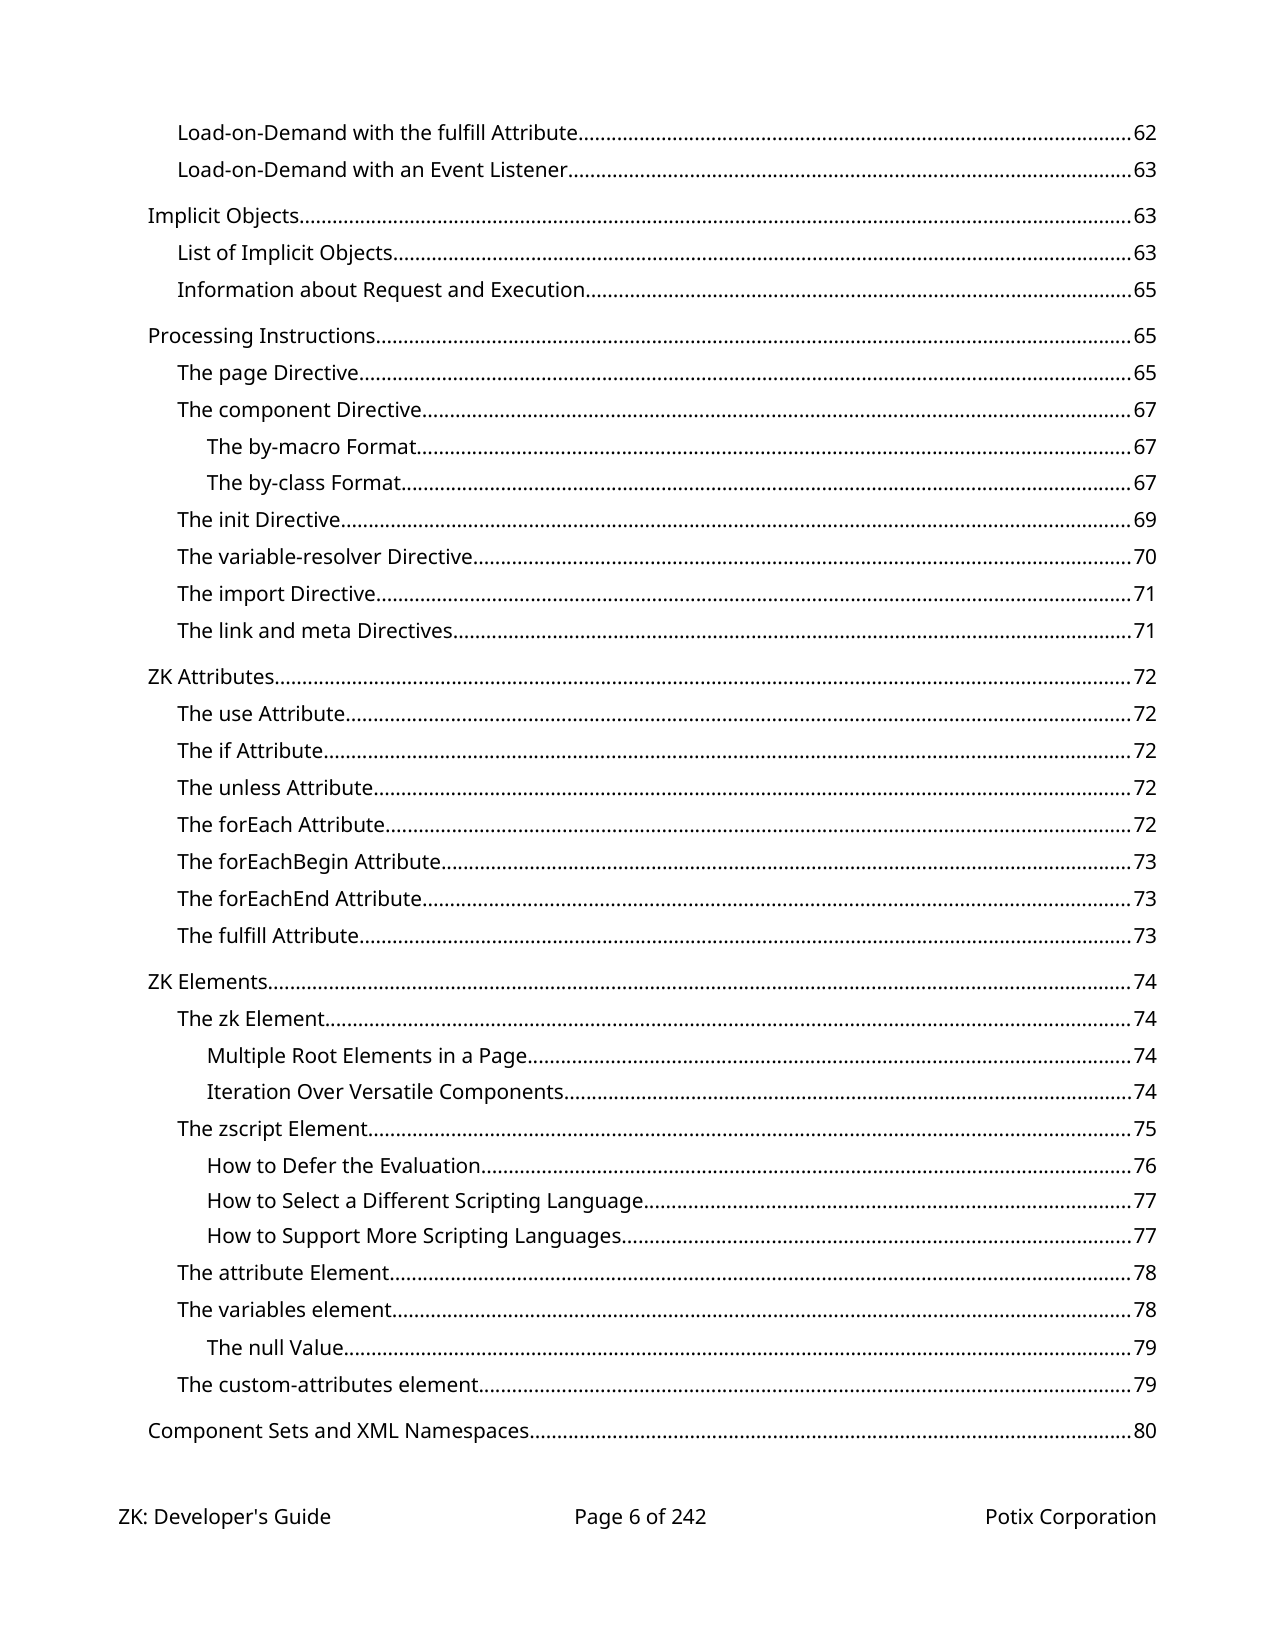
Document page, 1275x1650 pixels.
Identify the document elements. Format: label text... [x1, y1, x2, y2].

text The fulfill Attribute 73 [177, 922, 1157, 950]
text The variable-resolver Directive 70 [177, 542, 1157, 570]
text The forEachBegin Attribute 73 [177, 847, 1157, 876]
text The component Directive 67 [177, 395, 1157, 424]
text The use Attribute 72 [177, 699, 1157, 727]
text The if Attribute 72 [177, 736, 1157, 764]
text How to Defer the Evaluation 76 [207, 1151, 1157, 1179]
text The null Value 79 [207, 1333, 1157, 1361]
text How to Support More Scripting Languages 77 [207, 1221, 1157, 1250]
text List of Implicit Objects 63 [177, 238, 1157, 266]
text Processing Instructions 65 [148, 321, 1157, 349]
text The attribute Element 78 [177, 1258, 1157, 1287]
text The custom-attributes element 79 [177, 1370, 1157, 1398]
text The link and meta Directives 71 [177, 616, 1157, 644]
text The zscript Element 75 [177, 1114, 1157, 1142]
text Load-on-Demand with an Event Listener 63 [177, 155, 1157, 183]
text The forEach Attribute 72 [177, 810, 1157, 838]
text How to Select a Different Scripting Language 77 [207, 1186, 1157, 1214]
text The unless Attribute 72 [177, 773, 1157, 801]
text ZK Elements 74 [148, 967, 1157, 996]
text Multiple Root Elements in a Page 74 [207, 1042, 1157, 1070]
text Information about Request and Execution 65 [177, 275, 1157, 303]
text The variables element 78 [177, 1296, 1157, 1324]
text Iteration Over Versatile Components 74 [207, 1077, 1157, 1105]
text Implicit Objects 63 [148, 201, 1157, 229]
text The forEachEnd Attribute 73 [177, 884, 1157, 913]
text The by-class Format 67 [207, 468, 1157, 496]
text The import Directive 71 [177, 579, 1157, 607]
text The init Directive 69 [177, 505, 1157, 533]
text Component Sets and XML Namespaces 80 [148, 1416, 1157, 1444]
text The page Directive 65 [177, 358, 1157, 387]
text The zk Element 74 [177, 1004, 1157, 1033]
text Load-on-Demand with the fulfill Attribute 62 [177, 118, 1157, 146]
text The by-macro Format 67 [207, 432, 1157, 461]
text ZK Attributes 72 [148, 662, 1157, 690]
